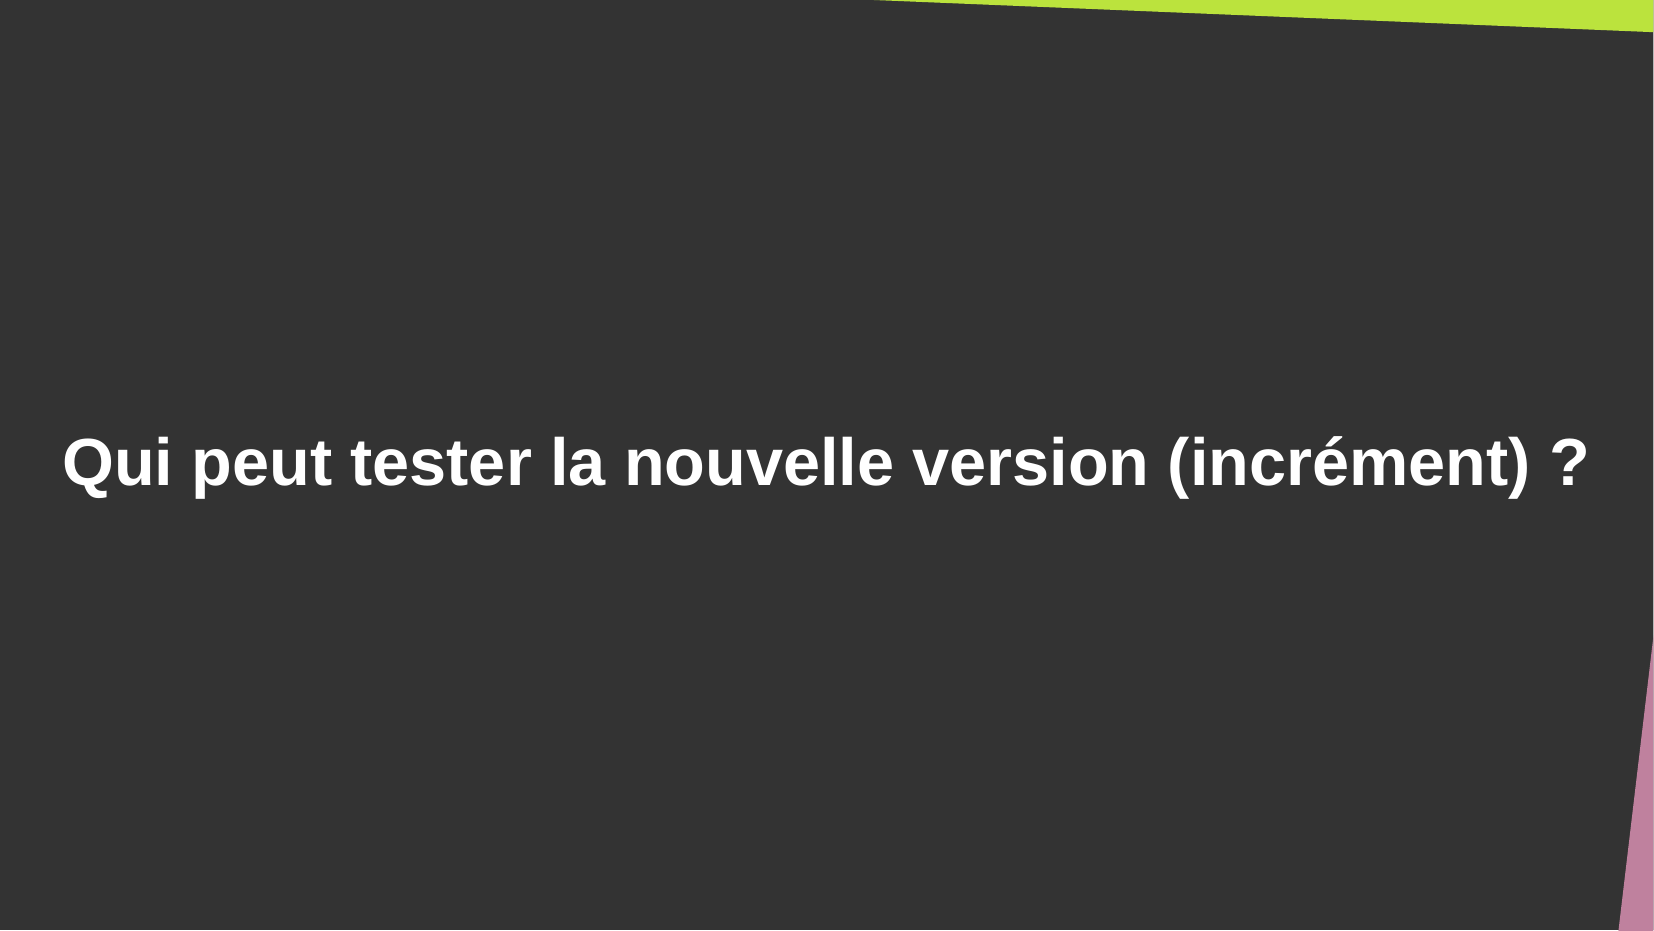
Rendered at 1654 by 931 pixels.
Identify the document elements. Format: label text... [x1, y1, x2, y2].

text_box [1618, 631, 1654, 931]
title Qui peut tester la nouvelle version (incrément) ? [31, 424, 1622, 506]
text_box [873, 0, 1654, 33]
